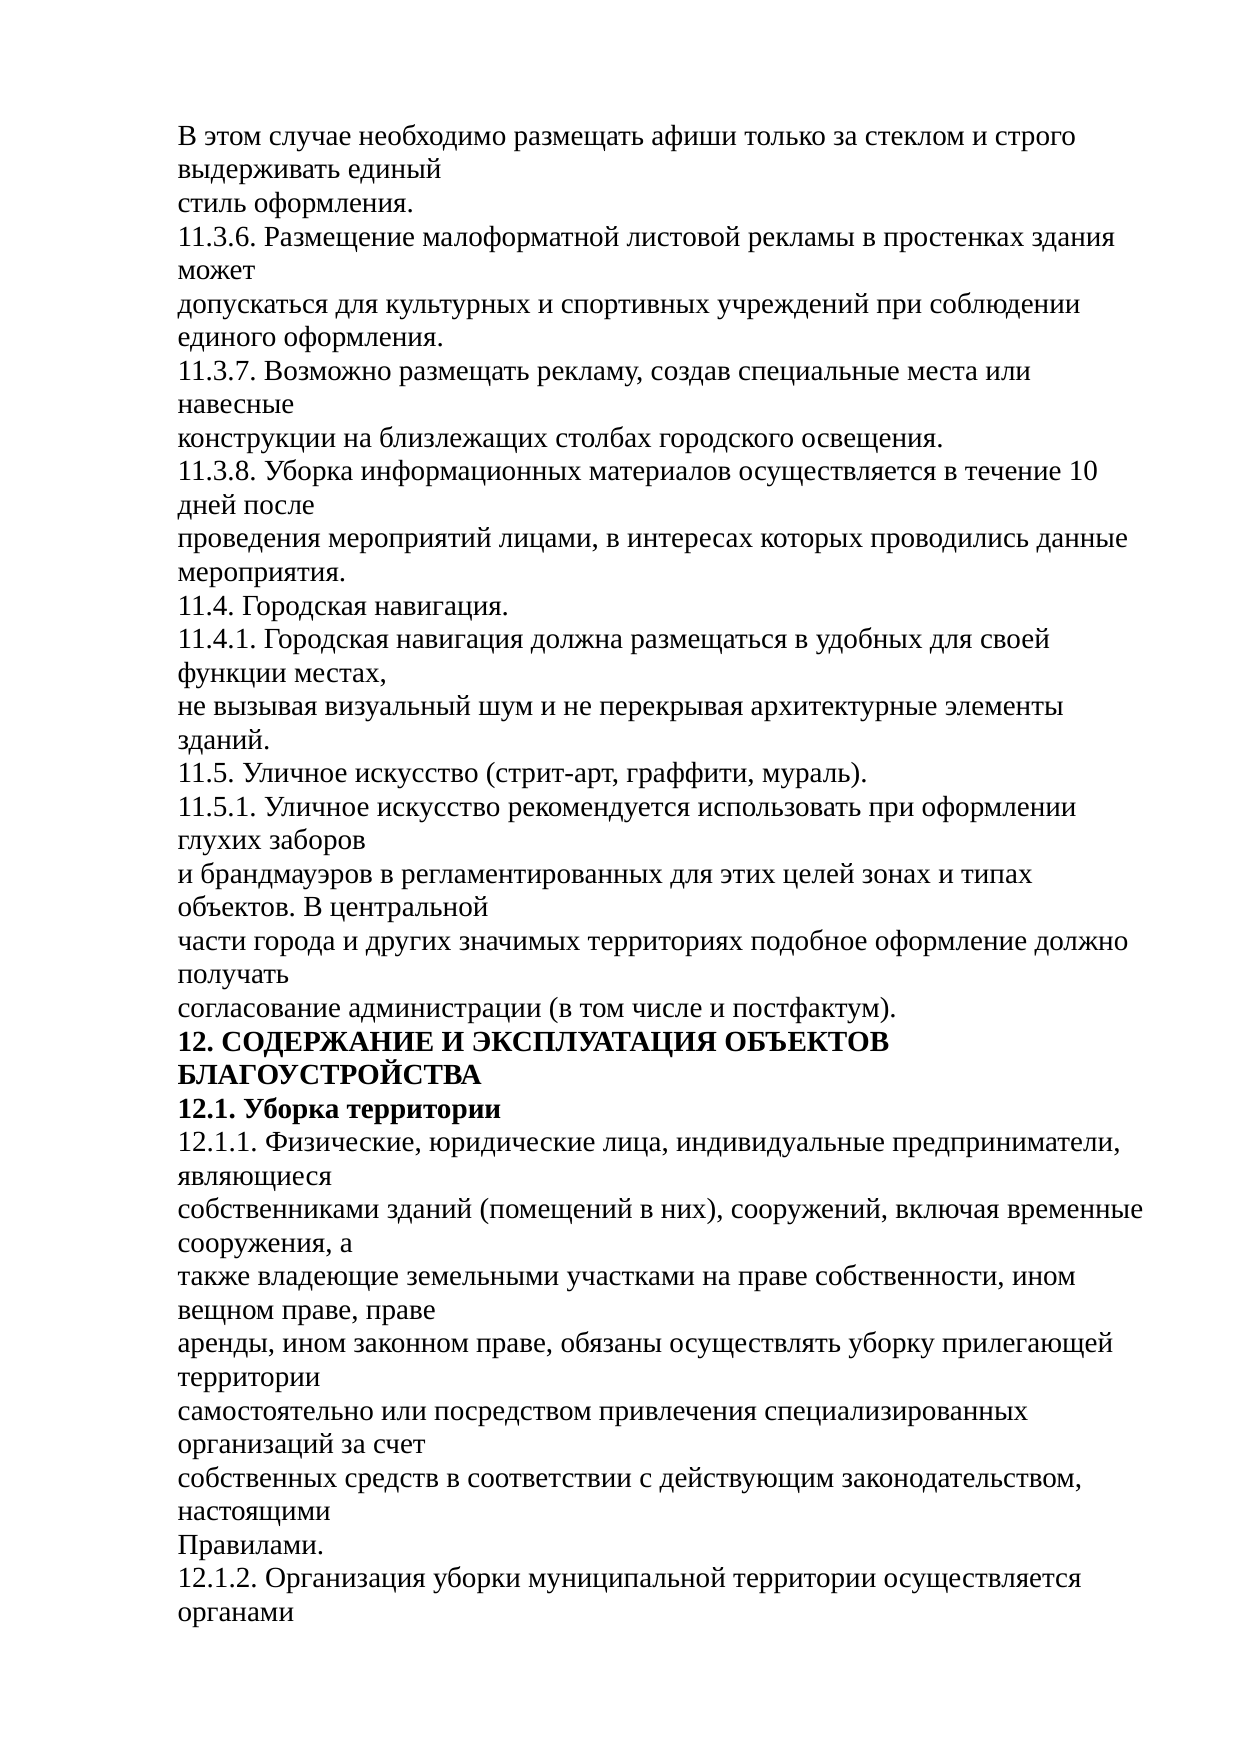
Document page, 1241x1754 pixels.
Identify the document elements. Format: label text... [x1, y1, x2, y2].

text части города и других значимых территориях подобное оформление должно получать [177, 923, 1152, 990]
text конструкции на близлежащих столбах городского освещения. [177, 420, 1152, 453]
text проведения мероприятий лицами, в интересах которых проводились данные мероприятия. [177, 521, 1152, 588]
text 12.1. Уборка территории [177, 1091, 1152, 1124]
text аренды, ином законном праве, обязаны осуществлять уборку прилегающей территории [177, 1326, 1152, 1393]
text 11.4. Городская навигация. [177, 588, 1152, 621]
text собственниками зданий (помещений в них), сооружений, включая временные сооружения, а [177, 1191, 1152, 1258]
text 11.3.6. Размещение малоформатной листовой рекламы в простенках здания может [177, 219, 1152, 286]
text также владеющие земельными участками на праве собственности, ином вещном праве, праве [177, 1258, 1152, 1326]
text 12.1.2. Организация уборки муниципальной территории осуществляется органами [177, 1560, 1152, 1627]
text и брандмауэров в регламентированных для этих целей зонах и типах объектов. В центральной [177, 856, 1152, 923]
text 11.5.1. Уличное искусство рекомендуется использовать при оформлении глухих заборов [177, 789, 1152, 856]
text согласование администрации (в том числе и постфактум). [177, 990, 1152, 1024]
text не вызывая визуальный шум и не перекрывая архитектурные элементы зданий. [177, 688, 1152, 755]
text 11.3.8. Уборка информационных материалов осуществляется в течение 10 дней после [177, 453, 1152, 521]
text В этом случае необходимо размещать афиши только за стеклом и строго выдерживать единый [177, 118, 1152, 185]
text собственных средств в соответствии с действующим законодательством, настоящими [177, 1460, 1152, 1527]
text 11.5. Уличное искусство (стрит-арт, граффити, мураль). [177, 755, 1152, 789]
text 11.3.7. Возможно размещать рекламу, создав специальные места или навесные [177, 353, 1152, 420]
text самостоятельно или посредством привлечения специализированных организаций за счет [177, 1393, 1152, 1460]
text 11.4.1. Городская навигация должна размещаться в удобных для своей функции местах, [177, 621, 1152, 688]
text допускаться для культурных и спортивных учреждений при соблюдении единого оформления. [177, 286, 1152, 353]
text 12.1.1. Физические, юридические лица, индивидуальные предприниматели, являющиеся [177, 1124, 1152, 1191]
text стиль оформления. [177, 185, 1152, 219]
text 12. СОДЕРЖАНИЕ И ЭКСПЛУАТАЦИЯ ОБЪЕКТОВ БЛАГОУСТРОЙСТВА [177, 1024, 1152, 1091]
text Правилами. [177, 1527, 1152, 1560]
